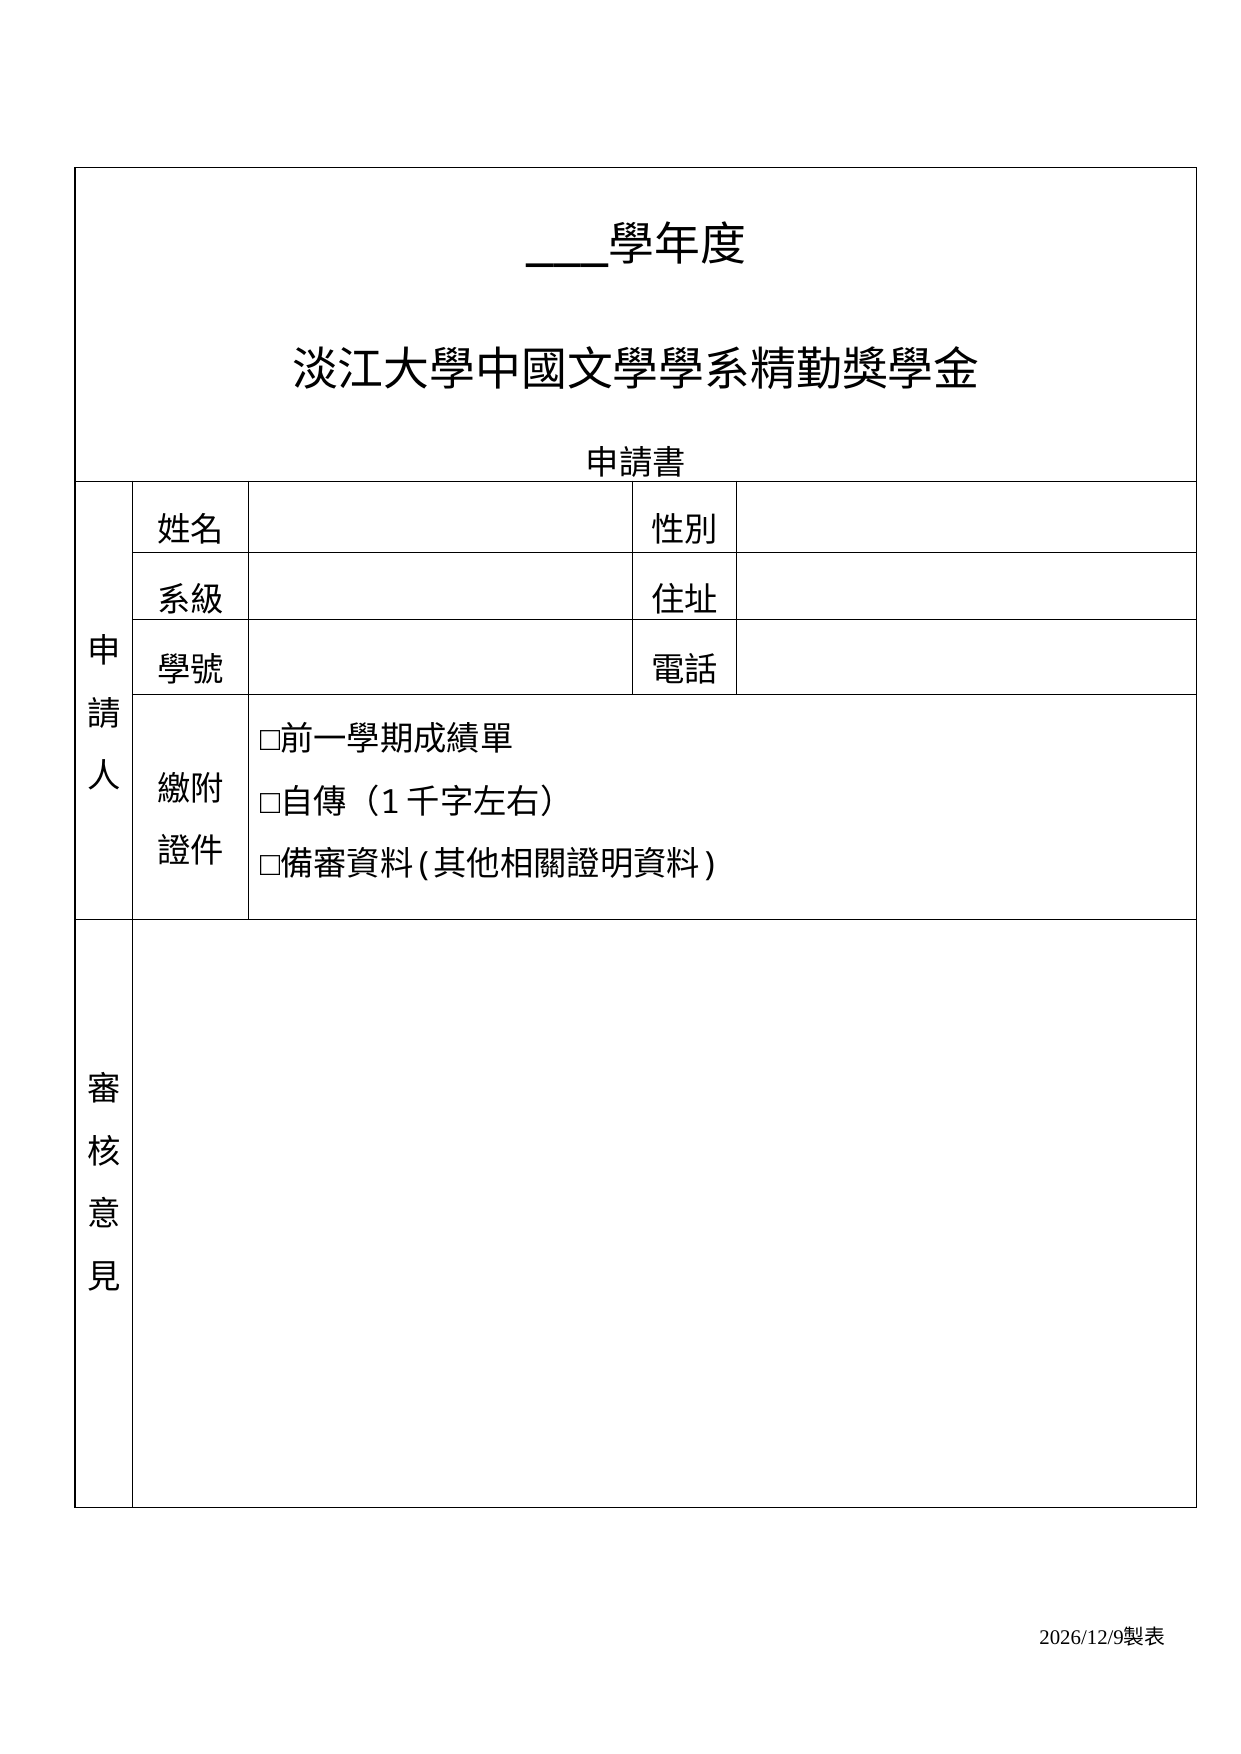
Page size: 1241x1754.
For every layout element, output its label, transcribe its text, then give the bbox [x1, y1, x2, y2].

table_cell 審核意見 [76, 920, 132, 1507]
table_cell 姓名 [133, 482, 248, 552]
table_cell 系級 [133, 553, 248, 619]
table_cell [133, 920, 1196, 1507]
table_cell [737, 620, 1196, 693]
table_cell 繳附證件 [133, 695, 248, 919]
table_cell 電話 [633, 620, 736, 693]
table_cell 學號 [133, 620, 248, 693]
table_cell □前一學期成績單 □自傳（1千字左右） □備審資料(其他相關證明資料) [249, 695, 1196, 919]
table_cell [737, 482, 1196, 552]
table_cell [249, 553, 632, 619]
table_cell 住址 [633, 553, 736, 619]
table_cell [737, 553, 1196, 619]
table_cell 申請人 [76, 482, 132, 919]
table_cell [249, 620, 632, 693]
table_cell 性別 [633, 482, 736, 552]
table_header ___學年度 淡江大學中國文學學系精勤獎學金 申請書 [76, 168, 1196, 481]
table_cell [249, 482, 632, 552]
